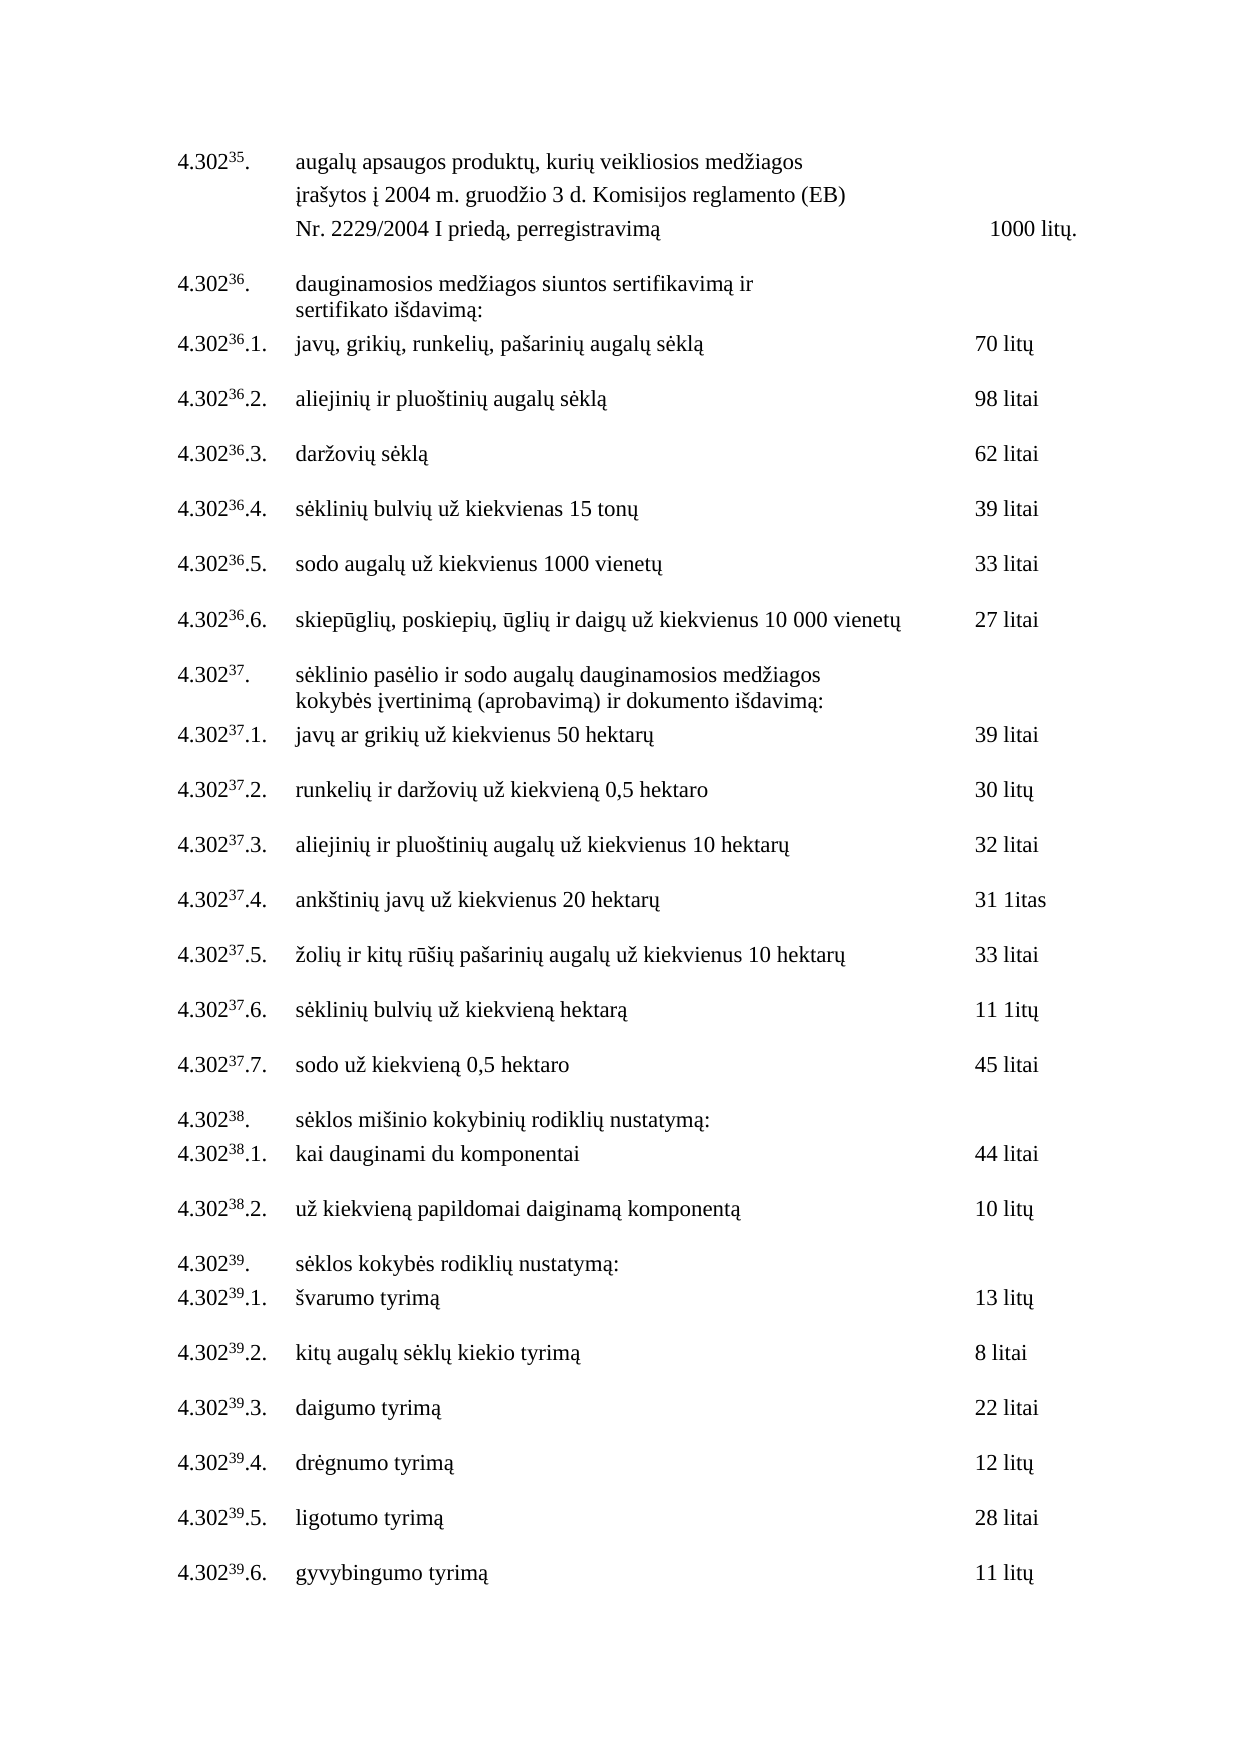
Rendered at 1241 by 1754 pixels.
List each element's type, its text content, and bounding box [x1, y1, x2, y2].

text 4.30238. sėklos mišinio kokybinių rodiklių nustatymą: [177, 1106, 1122, 1133]
text 4.30237.2. runkelių ir daržovių už kiekvieną 0,5 hektaro 30 litų [177, 776, 1122, 802]
text 4.30236. dauginamosios medžiagos siuntos sertifikavimą ir [177, 270, 1122, 296]
text sertifikato išdavimą: [177, 296, 1122, 323]
text 4.30236.3. daržovių sėklą 62 litai [177, 440, 1122, 467]
text 4.30239.3. daigumo tyrimą 22 litai [177, 1394, 1122, 1421]
text įrašytos į 2004 m. gruodžio 3 d. Komisijos reglamento (EB) [177, 181, 1122, 208]
text 4.30237.7. sodo už kiekvieną 0,5 hektaro 45 litai [177, 1051, 1122, 1078]
text 4.30235. augalų apsaugos produktų, kurių veikliosios medžiagos [177, 148, 1122, 174]
text 4.30239.4. drėgnumo tyrimą 12 litų [177, 1449, 1122, 1476]
text 4.30239. sėklos kokybės rodiklių nustatymą: [177, 1250, 1122, 1277]
text 4.30238.2. už kiekvieną papildomai daiginamą komponentą 10 litų [177, 1195, 1122, 1222]
text Nr. 2229/2004 I priedą, perregistravimą 1000 litų. [177, 215, 1122, 241]
text 4.30237.1. javų ar grikių už kiekvienus 50 hektarų 39 litai [177, 721, 1122, 747]
text 4.30239.6. gyvybingumo tyrimą 11 litų [177, 1559, 1122, 1586]
text 4.30237.4. ankštinių javų už kiekvienus 20 hektarų 31 1itas [177, 886, 1122, 912]
text 4.30239.2. kitų augalų sėklų kiekio tyrimą 8 litai [177, 1339, 1122, 1365]
text 4.30236.6. skiepūglių, poskiepių, ūglių ir daigų už kiekvienus 10 000 vienetų 27 litai [177, 606, 1122, 632]
text 4.30236.5. sodo augalų už kiekvienus 1000 vienetų 33 litai [177, 551, 1122, 577]
text 4.30236.1. javų, grikių, runkelių, pašarinių augalų sėklą 70 litų [177, 330, 1122, 356]
text 4.30237.6. sėklinių bulvių už kiekvieną hektarą 11 1itų [177, 996, 1122, 1023]
text 4.30237.3. aliejinių ir pluoštinių augalų už kiekvienus 10 hektarų 32 litai [177, 831, 1122, 857]
text 4.30239.5. ligotumo tyrimą 28 litai [177, 1504, 1122, 1531]
text 4.30236.4. sėklinių bulvių už kiekvienas 15 tonų 39 litai [177, 495, 1122, 522]
text 4.30237.5. žolių ir kitų rūšių pašarinių augalų už kiekvienus 10 hektarų 33 litai [177, 941, 1122, 967]
text 4.30239.1. švarumo tyrimą 13 litų [177, 1284, 1122, 1310]
text 4.30238.1. kai dauginami du komponentai 44 litai [177, 1140, 1122, 1166]
text kokybės įvertinimą (aprobavimą) ir dokumento išdavimą: [177, 687, 1122, 713]
text 4.30236.2. aliejinių ir pluoštinių augalų sėklą 98 litai [177, 385, 1122, 412]
text 4.30237. sėklinio pasėlio ir sodo augalų dauginamosios medžiagos [177, 661, 1122, 687]
